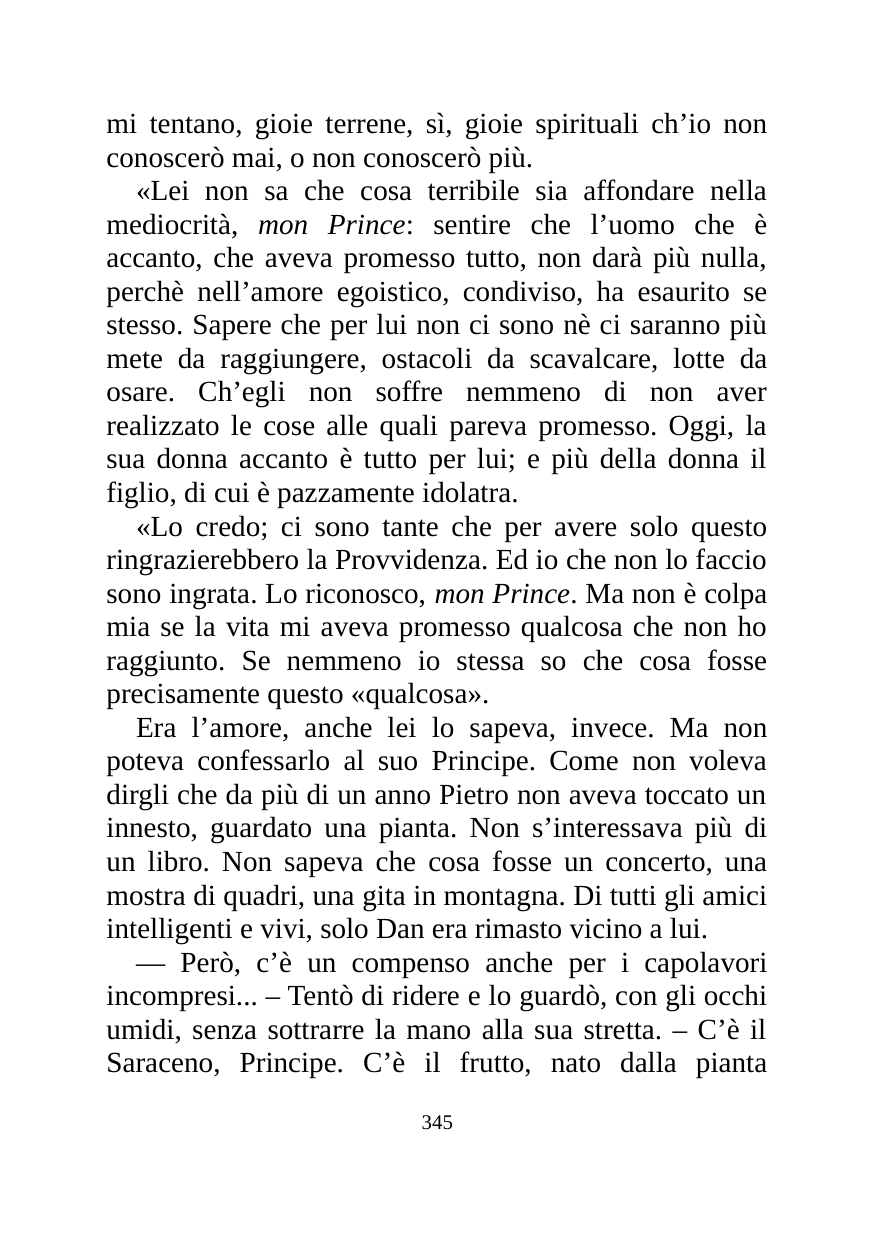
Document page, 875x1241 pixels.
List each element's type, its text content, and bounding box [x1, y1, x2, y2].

text mi tentano, gioie terrene, sì, gioie spirituali ch’io non conoscerò mai, o non conoscerò più. [106, 106, 768, 173]
text Era l’amore, anche lei lo sapeva, invece. Ma non poteva confessarlo al suo Principe. Come non voleva dirgli che da più di un anno Pietro non aveva toccato un innesto, guardato una pianta. Non s’interessava più di un libro. Non sapeva che cosa fosse un concerto, una mostra di quadri, una gita in montagna. Di tutti gli amici intelligenti e vivi, solo Dan era rimasto vicino a lui. [106, 710, 768, 945]
text «Lei non sa che cosa terribile sia affondare nella mediocrità, mon Prince: sentire che l’uomo che è accanto, che aveva promesso tutto, non darà più nulla, perchè nell’amore egoistico, condiviso, ha esaurito se stesso. Sapere che per lui non ci sono nè ci saranno più mete da raggiungere, ostacoli da scavalcare, lotte da osare. Ch’egli non soffre nemmeno di non aver realizzato le cose alle quali pareva promesso. Oggi, la sua donna accanto è tutto per lui; e più della donna il figlio, di cui è pazzamente idolatra. [106, 173, 768, 509]
text — Però, c’è un compenso anche per i capolavori incompresi... – Tentò di ridere e lo guardò, con gli occhi umidi, senza sottrarre la mano alla sua stretta. – C’è il Saraceno, Principe. C’è il frutto, nato dalla pianta [106, 945, 768, 1079]
text «Lo credo; ci sono tante che per avere solo questo ringrazierebbero la Provvidenza. Ed io che non lo faccio sono ingrata. Lo riconosco, mon Prince. Ma non è colpa mia se la vita mi aveva promesso qualcosa che non ho raggiunto. Se nemmeno io stessa so che cosa fosse precisamente questo «qualcosa». [106, 509, 768, 710]
